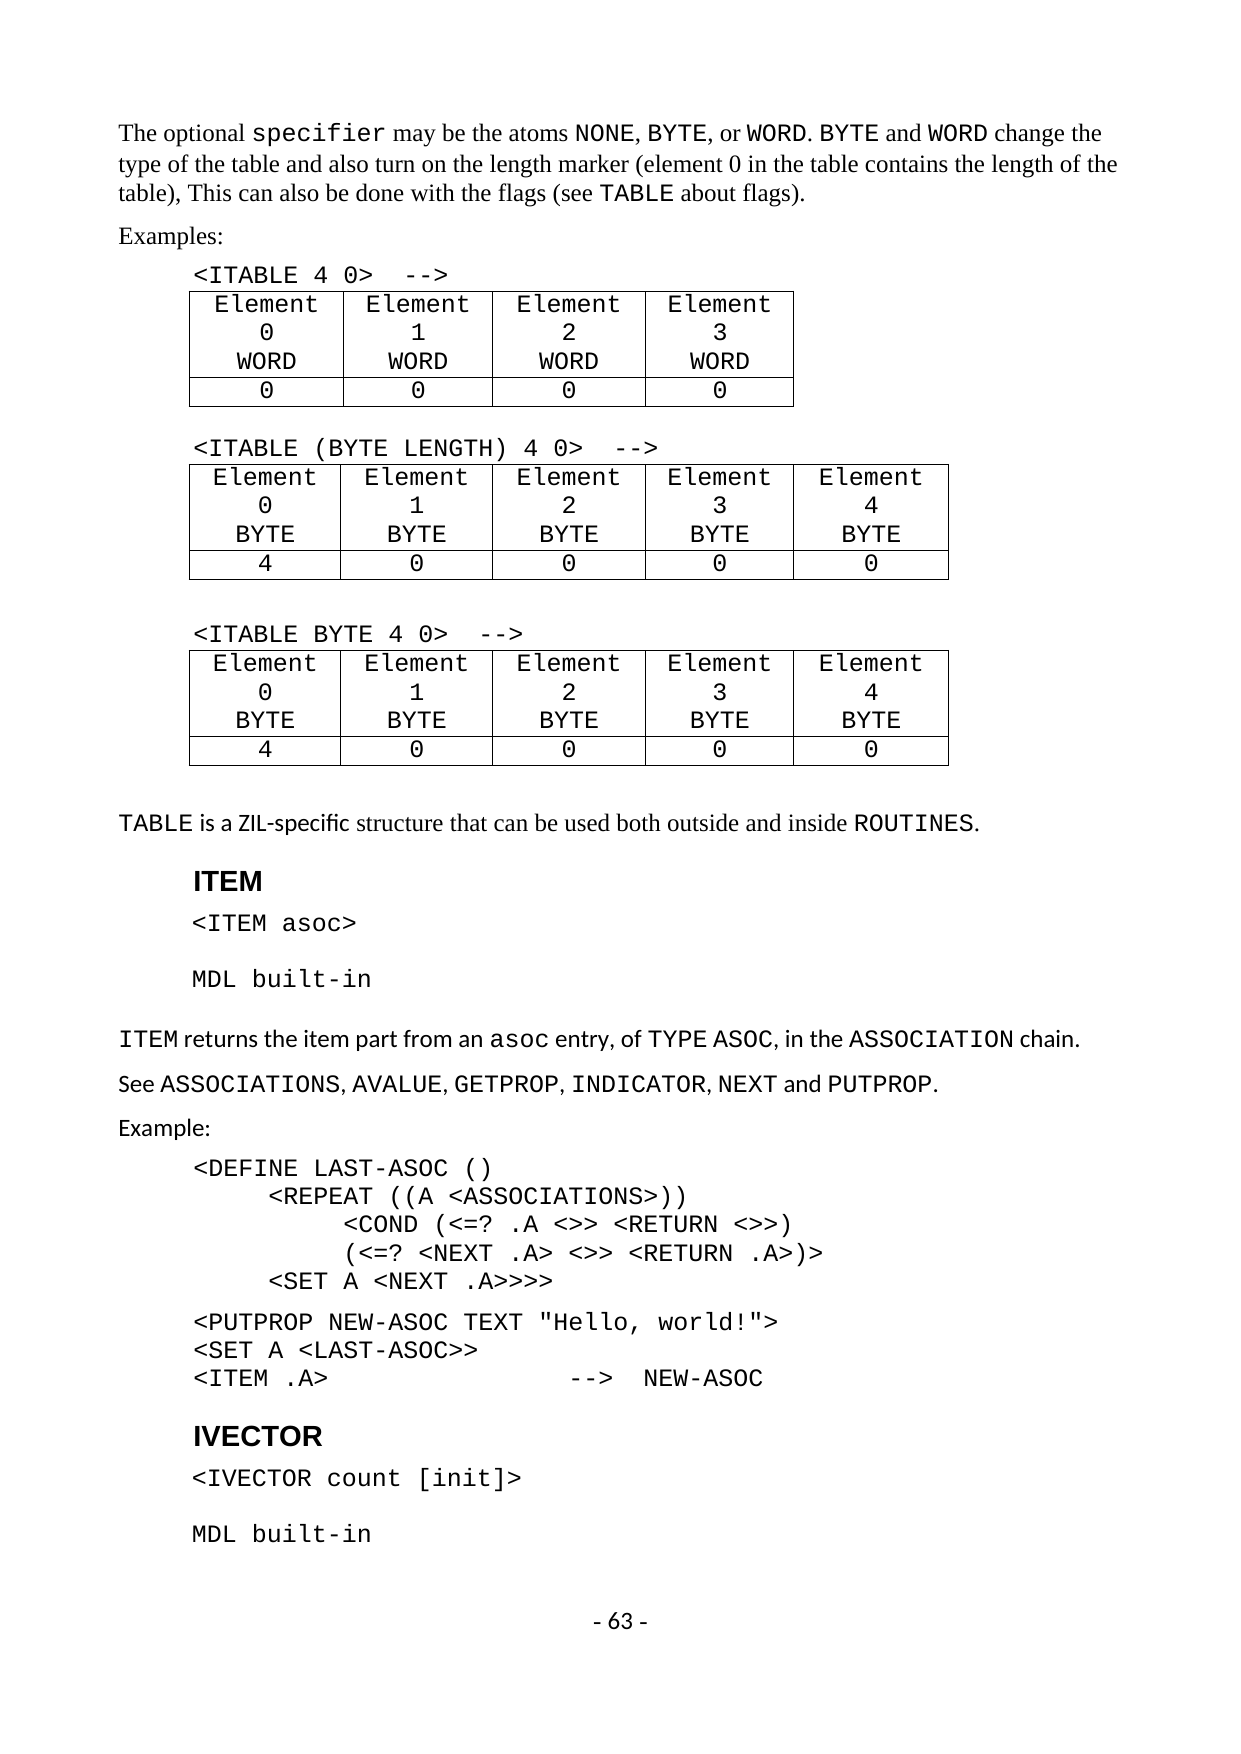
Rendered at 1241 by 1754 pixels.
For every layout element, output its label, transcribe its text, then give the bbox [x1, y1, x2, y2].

table_header Element 2 BYTE [493, 465, 645, 550]
text ITEM returns the item part from an asoc entry, of TYPE ASOC, in the ASSOCIATION chain. [118, 1024, 1122, 1055]
text <ITABLE 4 0> --> [118, 262, 1122, 291]
subtitle ITEM [118, 864, 1122, 898]
table_header Element 3 BYTE [646, 465, 793, 550]
text <ITEM asoc> [192, 910, 1122, 939]
text MDL built-in [192, 967, 1122, 995]
table_header Element 0 BYTE [190, 651, 340, 736]
table_cell 0 [493, 551, 645, 579]
text Examples: [118, 221, 1122, 250]
table_header Element 2 WORD [493, 292, 645, 377]
text <DEFINE LAST-ASOC () <REPEAT ((A <ASSOCIATIONS>)) <COND (<=? .A <>> <RETURN <>>) (<=? <NEXT .A> <>> <RETURN .A>)> <SET A <NEXT .A>>>> [118, 1155, 1122, 1297]
table_cell 0 [190, 378, 343, 406]
table_cell 4 [190, 737, 340, 765]
table_header Element 4 BYTE [794, 651, 948, 736]
table_cell 0 [646, 551, 793, 579]
text MDL built-in [192, 1522, 1122, 1550]
text <ITABLE BYTE 4 0> --> [118, 621, 1122, 650]
subtitle IVECTOR [118, 1419, 1122, 1453]
table_cell 0 [794, 737, 948, 765]
table_header Element 1 BYTE [341, 465, 492, 550]
text TABLE is a ZIL-specific structure that can be used both outside and inside ROUTINES. [118, 807, 1122, 839]
table_cell 0 [646, 378, 793, 406]
table_header Element 1 BYTE [341, 651, 492, 736]
table_header Element 1 WORD [344, 292, 492, 377]
table_cell 0 [493, 378, 645, 406]
text <IVECTOR count [init]> [192, 1465, 1122, 1494]
table_header Element 0 WORD [190, 292, 343, 377]
table_header Element 0 BYTE [190, 465, 340, 550]
text See ASSOCIATIONS, AVALUE, GETPROP, INDICATOR, NEXT and PUTPROP. [118, 1068, 1122, 1100]
text The optional specifier may be the atoms NONE, BYTE, or WORD. BYTE and WORD change the type of the table and also turn on the length marker (element 0 in the table contains the length of the table), This can also be done with the flags (see TABLE about flags). [118, 118, 1122, 208]
table_cell 0 [344, 378, 492, 406]
text Example: [118, 1112, 1122, 1143]
table_header Element 2 BYTE [493, 651, 645, 736]
text <ITABLE (BYTE LENGTH) 4 0> --> [118, 435, 1122, 464]
table_cell 0 [794, 551, 948, 579]
table_header Element 3 BYTE [646, 651, 793, 736]
table_cell 0 [646, 737, 793, 765]
table_cell 0 [341, 737, 492, 765]
table_cell 0 [493, 737, 645, 765]
table_cell 4 [190, 551, 340, 579]
table_cell 0 [341, 551, 492, 579]
table_header Element 3 WORD [646, 292, 793, 377]
text <PUTPROP NEW-ASOC TEXT "Hello, world!"> <SET A <LAST-ASOC>> <ITEM .A> --> NEW-ASOC [118, 1309, 1122, 1394]
table_header Element 4 BYTE [794, 465, 948, 550]
